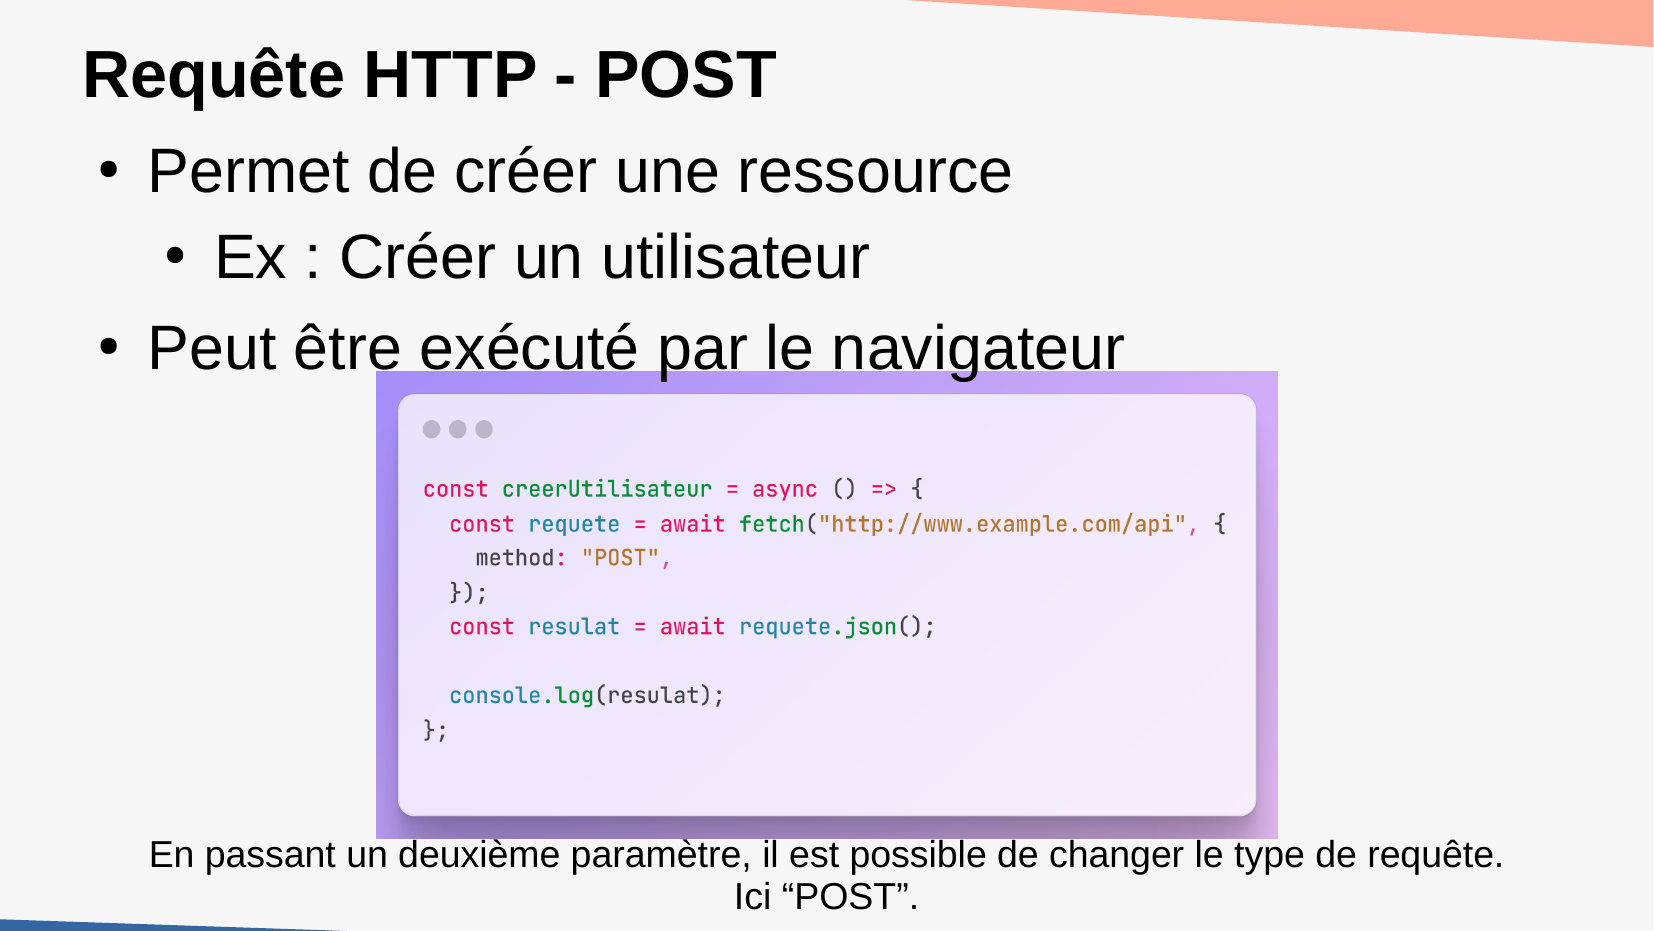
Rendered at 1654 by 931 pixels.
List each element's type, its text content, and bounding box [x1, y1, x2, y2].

list Permet de créer une ressource Ex : Créer un utilisateur Peut être exécuté par le navigateur [80, 135, 1620, 384]
text_box [904, 0, 1654, 48]
text_box [0, 919, 347, 931]
title Requête HTTP - POST [82, 37, 1571, 114]
text_box En passant un deuxième paramètre, il est possible de changer le type de requête. Ici “POST”. [130, 825, 1523, 925]
picture [376, 384, 1278, 825]
